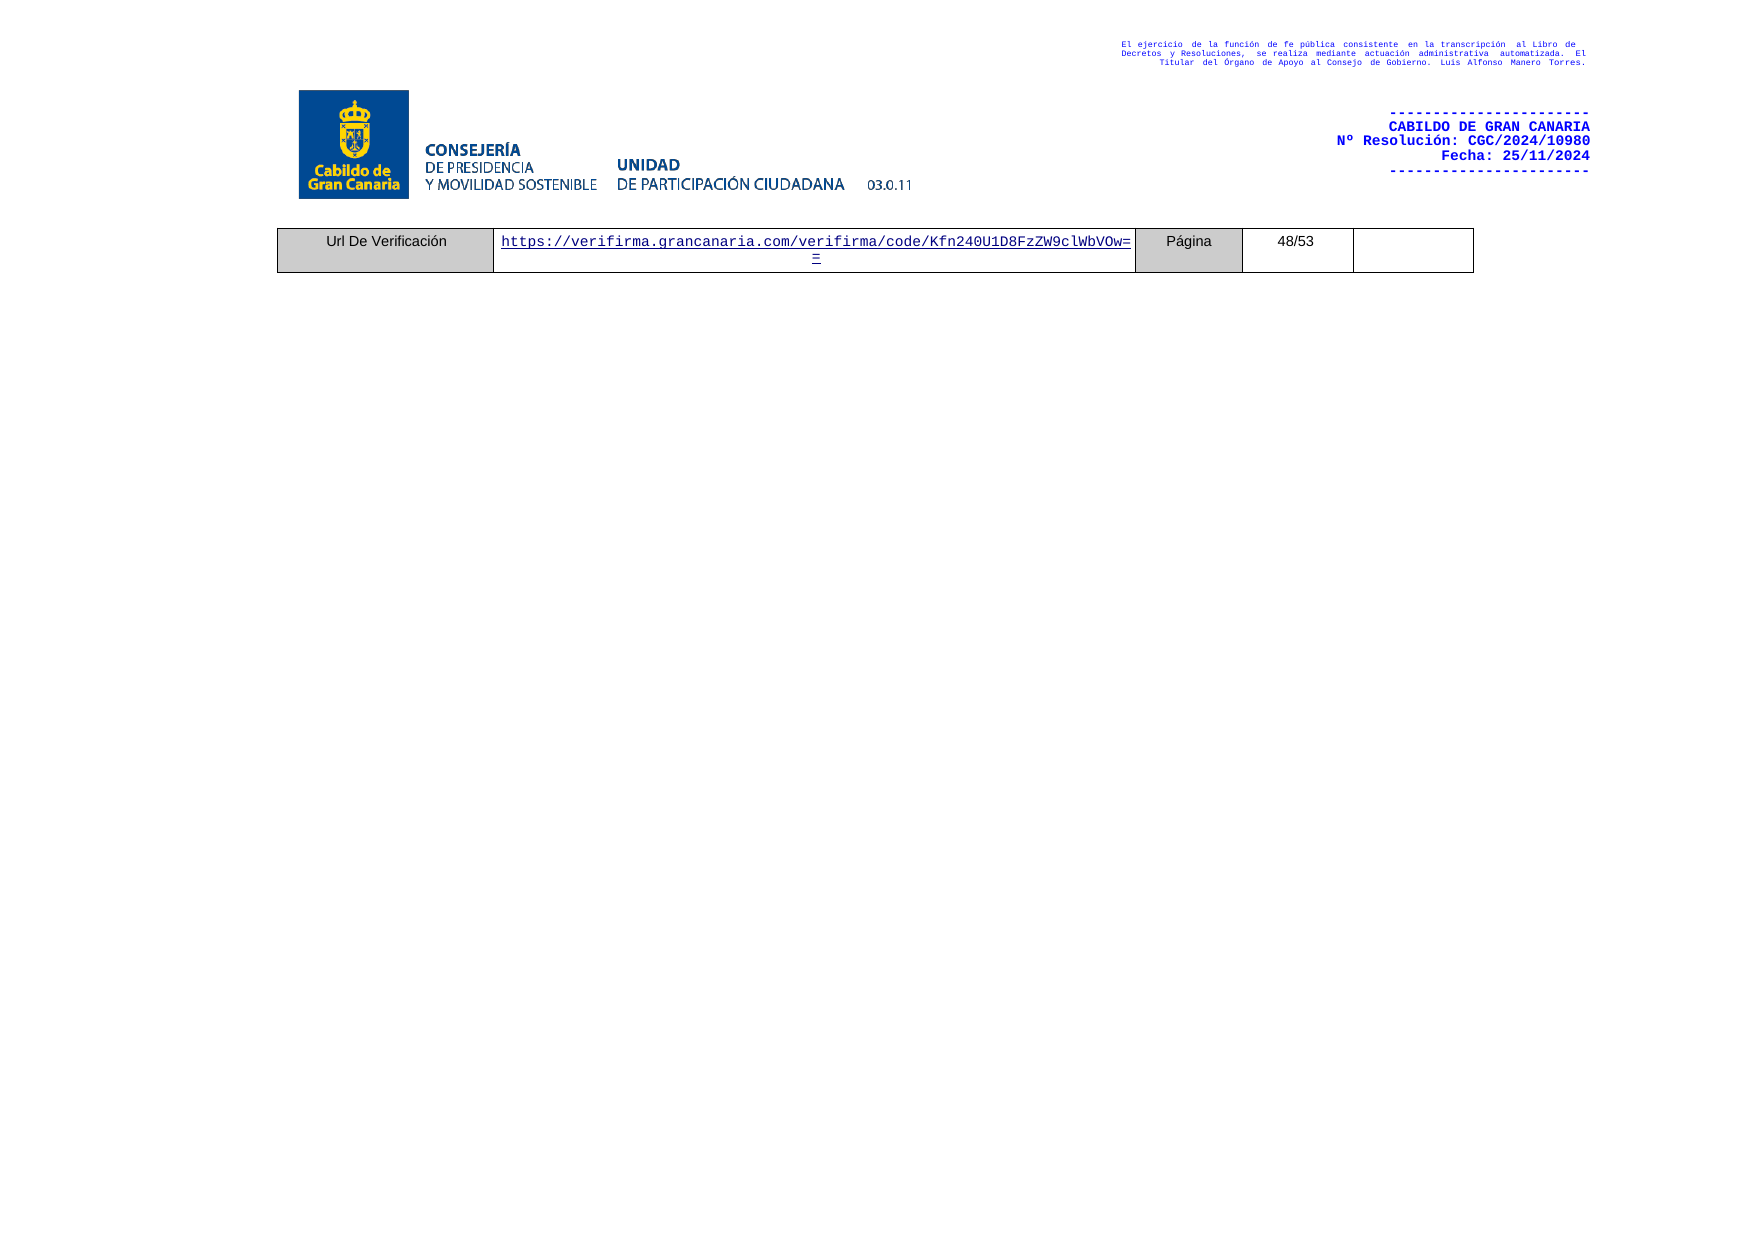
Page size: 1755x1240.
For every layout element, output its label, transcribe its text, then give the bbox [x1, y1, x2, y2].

table_cell 48/53 [1243, 229, 1353, 272]
table_cell Url De Verificación [278, 229, 493, 272]
table_header [1354, 229, 1473, 272]
table_cell Página [1136, 229, 1242, 272]
table_cell https://verifirma.grancanaria.com/verifirma/code/Kfn240U1D8FzZW9clWbVOw= = [494, 229, 1135, 272]
